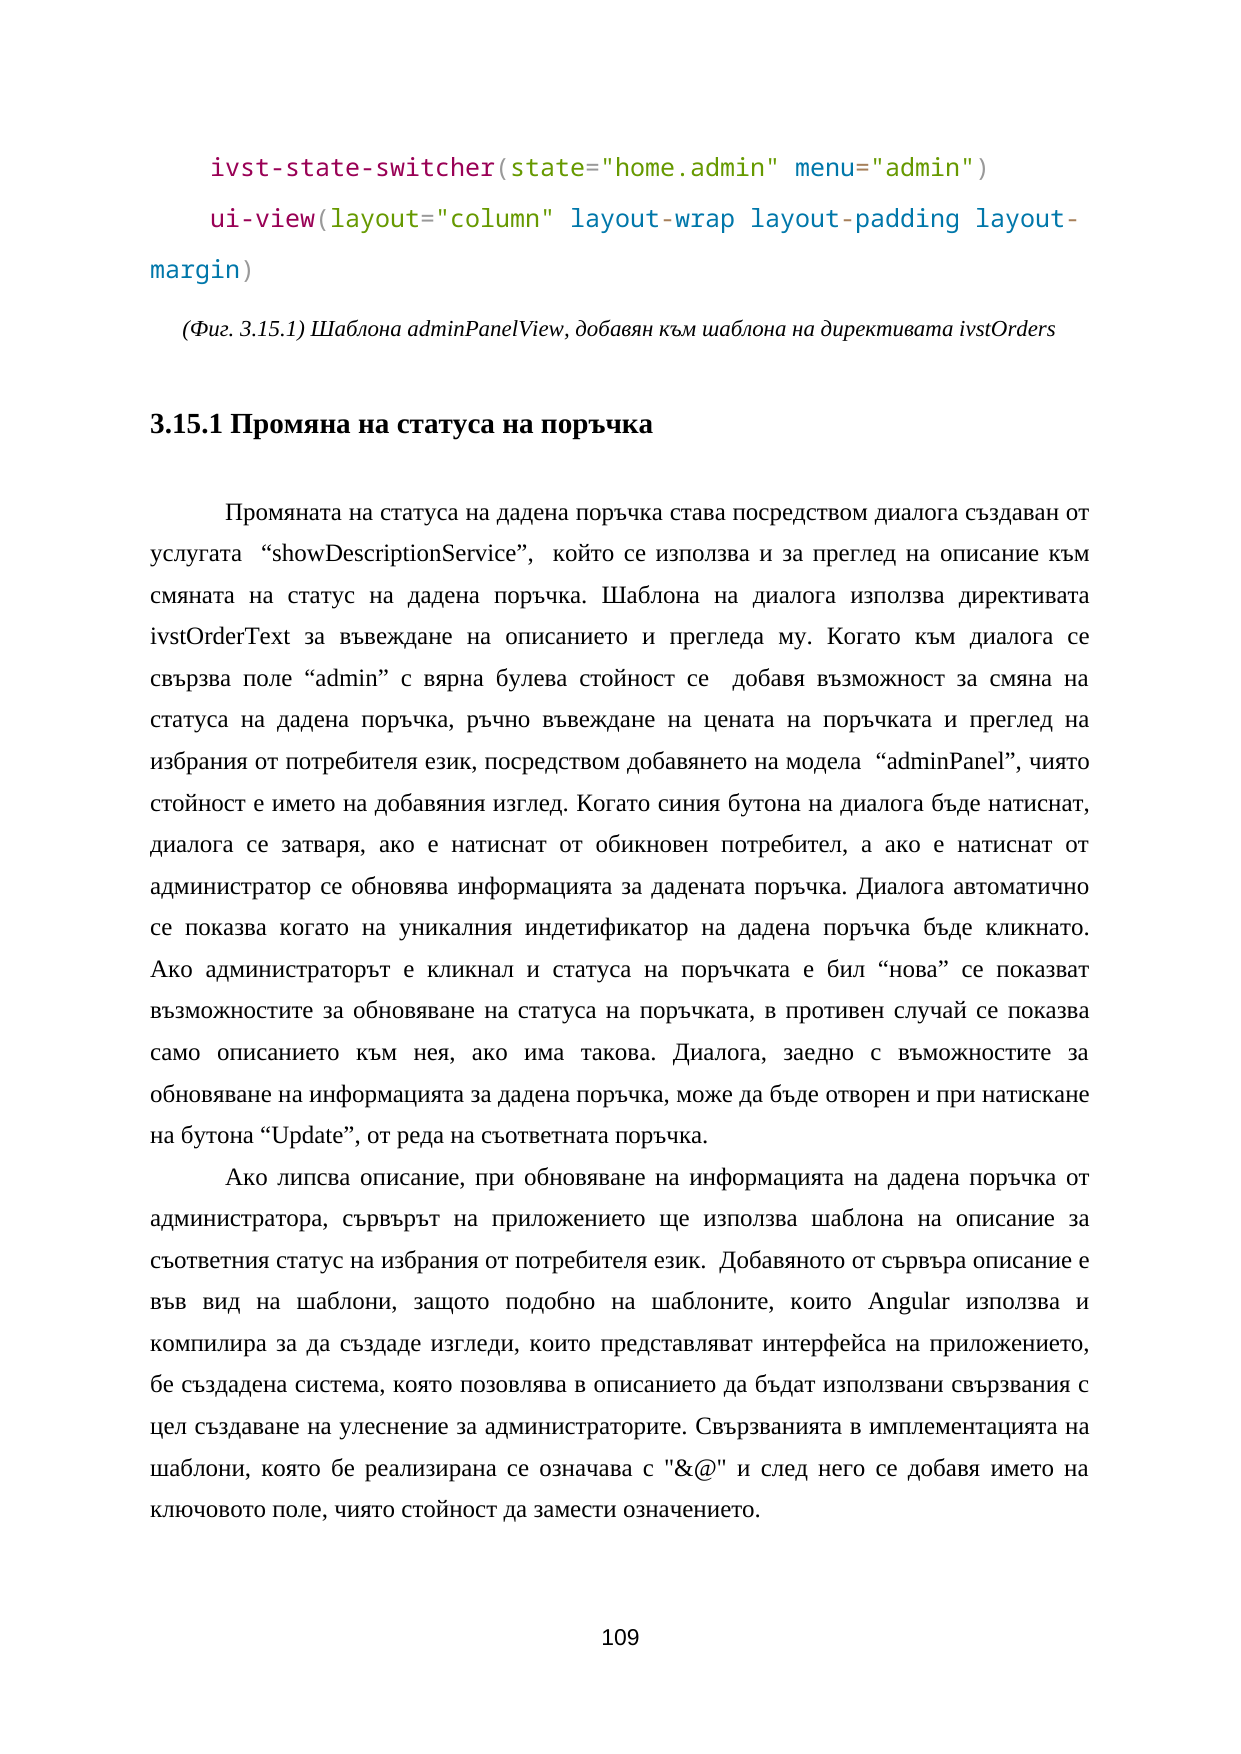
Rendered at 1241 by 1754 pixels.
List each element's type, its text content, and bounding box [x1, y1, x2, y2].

text (Фиг. 3.15.1) Шаблона adminPanelView, добавян към шаблона на директивата ivstOrders [150, 316, 1091, 341]
text Промяната на статуса на дадена поръчка става посредством диалога създаван от услугата “showDescriptionService”, който се използва и за преглед на описание към смяната на статус на дадена поръчка. Шаблона на диалога използва директивата ivstOrderText за въвеждане на описанието и прегледа му. Когато към диалога се свързва поле “admin” с вярна булева стойност се добавя възможност за смяна на статуса на дадена поръчка, ръчно въвеждане на цената на поръчката и преглед на избрания от потребителя език, посредством добавянето на модела “adminPanel”, чиято стойност е името на добавяния изглед. Когато синия бутона на диалога бъде натиснат, диалога се затваря, ако е натиснат от обикновен потребител, а ако е натиснат от администратор се обновява информацията за дадената поръчка. Диалога автоматично се показва когато на уникалния индетификатор на дадена поръчка бъде кликнато. Ако администраторът е кликнал и статуса на поръчката е бил “нова” се показват възможностите за обновяване на статуса на поръчката, в противен случай се показва само описанието към нея, ако има такова. Диалога, заедно с въможностите за обновяване на информацията за дадена поръчка, може да бъде отворен и при натискане на бутона “Update”, от реда на съответната поръчка. [150, 498, 1091, 1149]
text Ако липсва описание, при обновяване на информацията на дадена поръчка от администратора, сървърът на приложението ще използва шаблона на описание за съответния статус на избрания от потребителя език. Добавяното от сървъра описание е във вид на шаблони, защото подобно на шаблоните, които Angular използва и компилира за да създаде изгледи, които представляват интерфейса на приложението, бе създадена система, която позовлява в описанието да бъдат използвани свързвания с цел създаване на улеснение за администраторите. Свързванията в имплементацията на шаблони, която бе реализирана се означава с "&@" и след него се добавя името на ключовото поле, чиято стойност да замести означението. [150, 1163, 1091, 1523]
text 3.15.1 Промяна на статуса на поръчка [150, 408, 1091, 440]
text ivst-state-switcher(state="home.admin" menu="admin") ui-view(layout="column" layout-wrap layout-padding layout-margin) [150, 150, 1091, 286]
